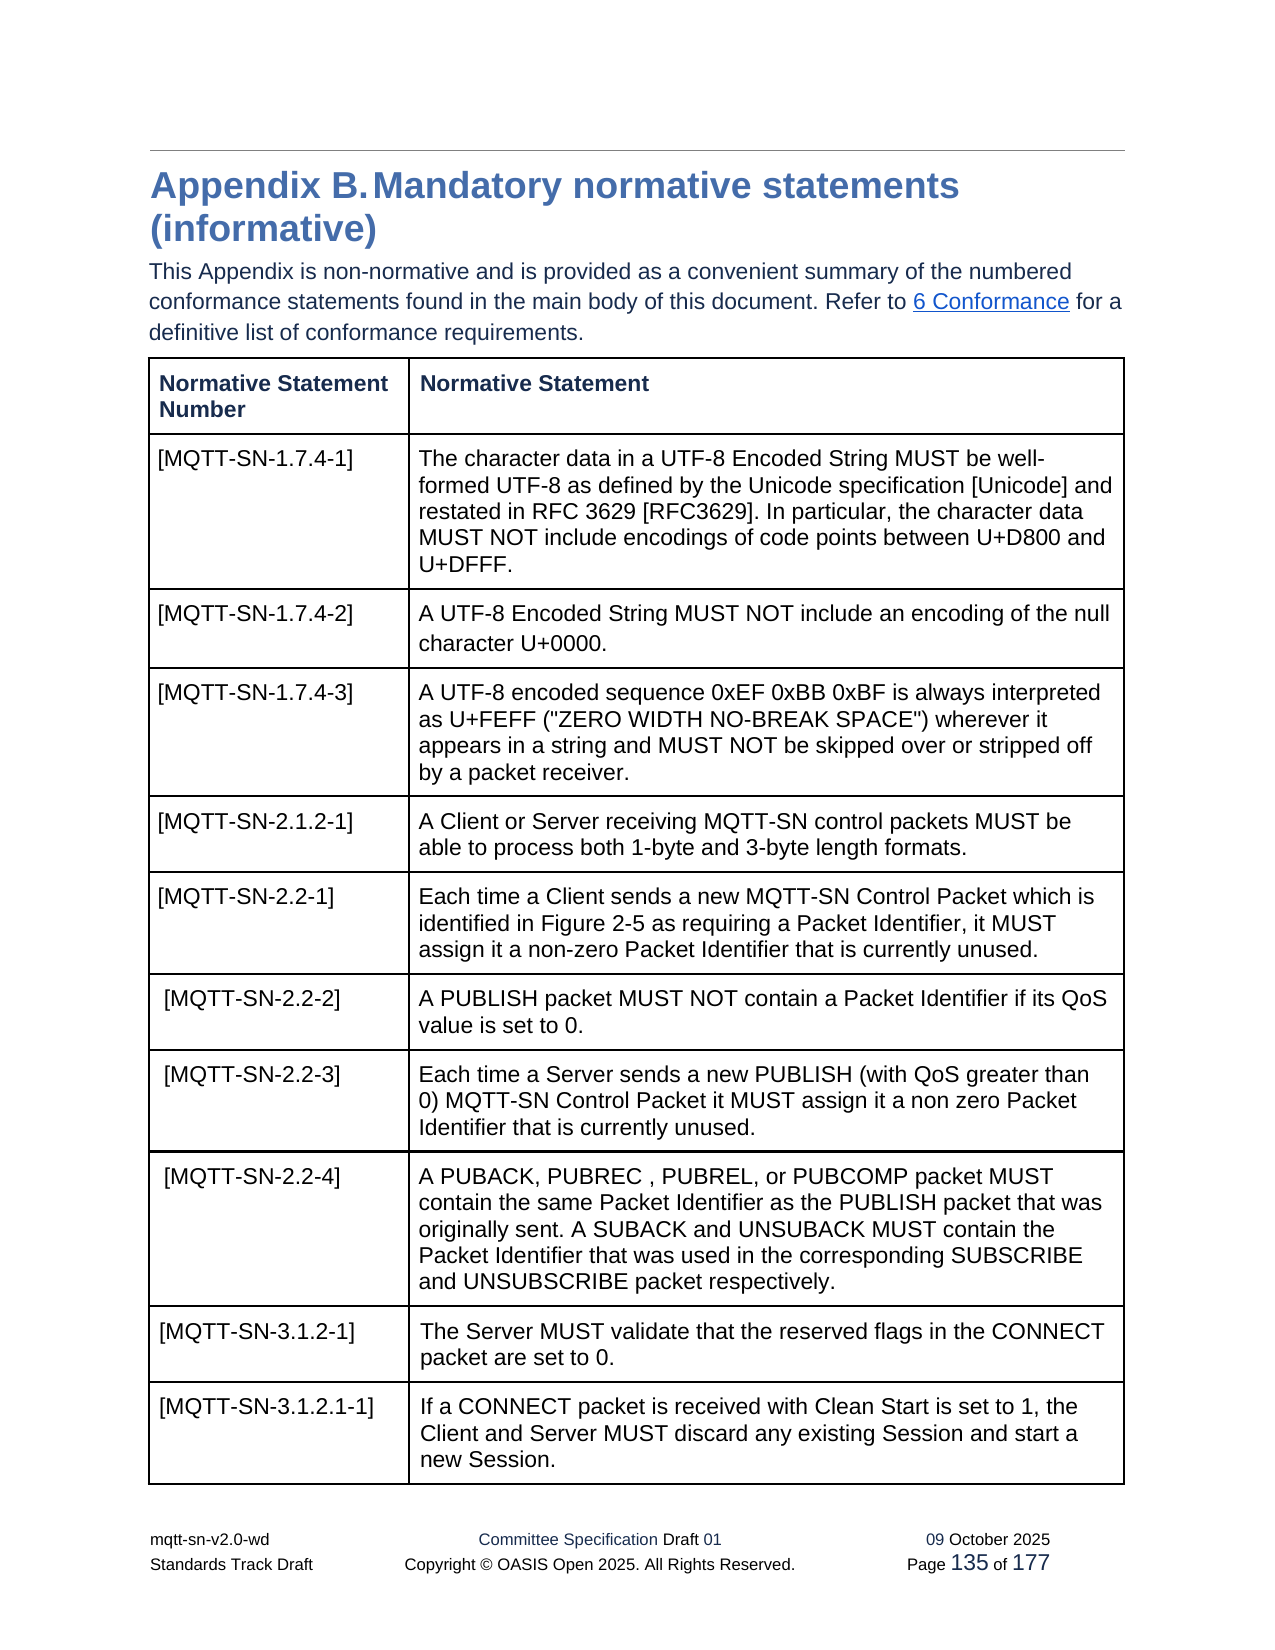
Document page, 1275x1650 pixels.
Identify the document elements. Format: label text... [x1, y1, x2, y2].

subtitle Appendix B. Mandatory normative statements (informative) [150, 151, 1125, 250]
table_cell [MQTT-SN-1.7.4-3] [150, 669, 408, 795]
table_cell [MQTT-SN-3.1.2.1-1] [150, 1383, 408, 1483]
table_cell The Server MUST validate that the reserved flags in the CONNECT packet are set to 0. [410, 1307, 1123, 1381]
table_cell A PUBACK, PUBREC , PUBREL, or PUBCOMP packet MUST contain the same Packet Identifier as the PUBLISH packet that was originally sent. A SUBACK and UNSUBACK MUST contain the Packet Identifier that was used in the corresponding SUBSCRIBE and UNSUBSCRIBE packet respectively. [410, 1153, 1123, 1305]
table_cell [MQTT-SN-2.2-1] [150, 873, 408, 973]
text This Appendix is non-normative and is provided as a convenient summary of the numbered conformance statements found in the main body of this document. Refer to 6 Conformance for a definitive list of conformance requirements. [148, 258, 1124, 345]
table_cell A UTF-8 encoded sequence 0xEF 0xBB 0xBF is always interpreted as U+FEFF ("ZERO WIDTH NO-BREAK SPACE") wherever it appears in a string and MUST NOT be skipped over or stripped off by a packet receiver. [410, 669, 1123, 795]
table_cell The character data in a UTF-8 Encoded String MUST be well-formed UTF-8 as defined by the Unicode specification [Unicode] and restated in RFC 3629 [RFC3629]. In particular, the character data MUST NOT include encodings of code points between U+D800 and U+DFFF. [410, 435, 1123, 587]
table_cell Each time a Server sends a new PUBLISH (with QoS greater than 0) MQTT-SN Control Packet it MUST assign it a non zero Packet Identifier that is currently unused. [410, 1051, 1123, 1150]
table_cell A Client or Server receiving MQTT-SN control packets MUST be able to process both 1-byte and 3-byte length formats. [410, 797, 1123, 871]
table_cell [MQTT-SN-2.2-4] [150, 1153, 408, 1305]
table_cell [MQTT-SN-2.2-3] [150, 1051, 408, 1150]
table_cell [MQTT-SN-2.2-2] [150, 975, 408, 1048]
table_cell Each time a Client sends a new MQTT-SN Control Packet which is identified in Figure 2-5 as requiring a Packet Identifier, it MUST assign it a non-zero Packet Identifier that is currently unused. [410, 873, 1123, 973]
table_cell [MQTT-SN-1.7.4-1] [150, 435, 408, 587]
table_header Normative Statement Number [150, 359, 408, 433]
table_cell [MQTT-SN-2.1.2-1] [150, 797, 408, 871]
table_cell [MQTT-SN-3.1.2-1] [150, 1307, 408, 1381]
table_cell If a CONNECT packet is received with Clean Start is set to 1, the Client and Server MUST discard any existing Session and start a new Session. [410, 1383, 1123, 1483]
table_header Normative Statement [410, 359, 1123, 433]
table_cell A PUBLISH packet MUST NOT contain a Packet Identifier if its QoS value is set to 0. [410, 975, 1123, 1048]
table_cell [MQTT-SN-1.7.4-2] [150, 590, 408, 667]
table_cell A UTF-8 Encoded String MUST NOT include an encoding of the null character U+0000. [410, 590, 1123, 667]
